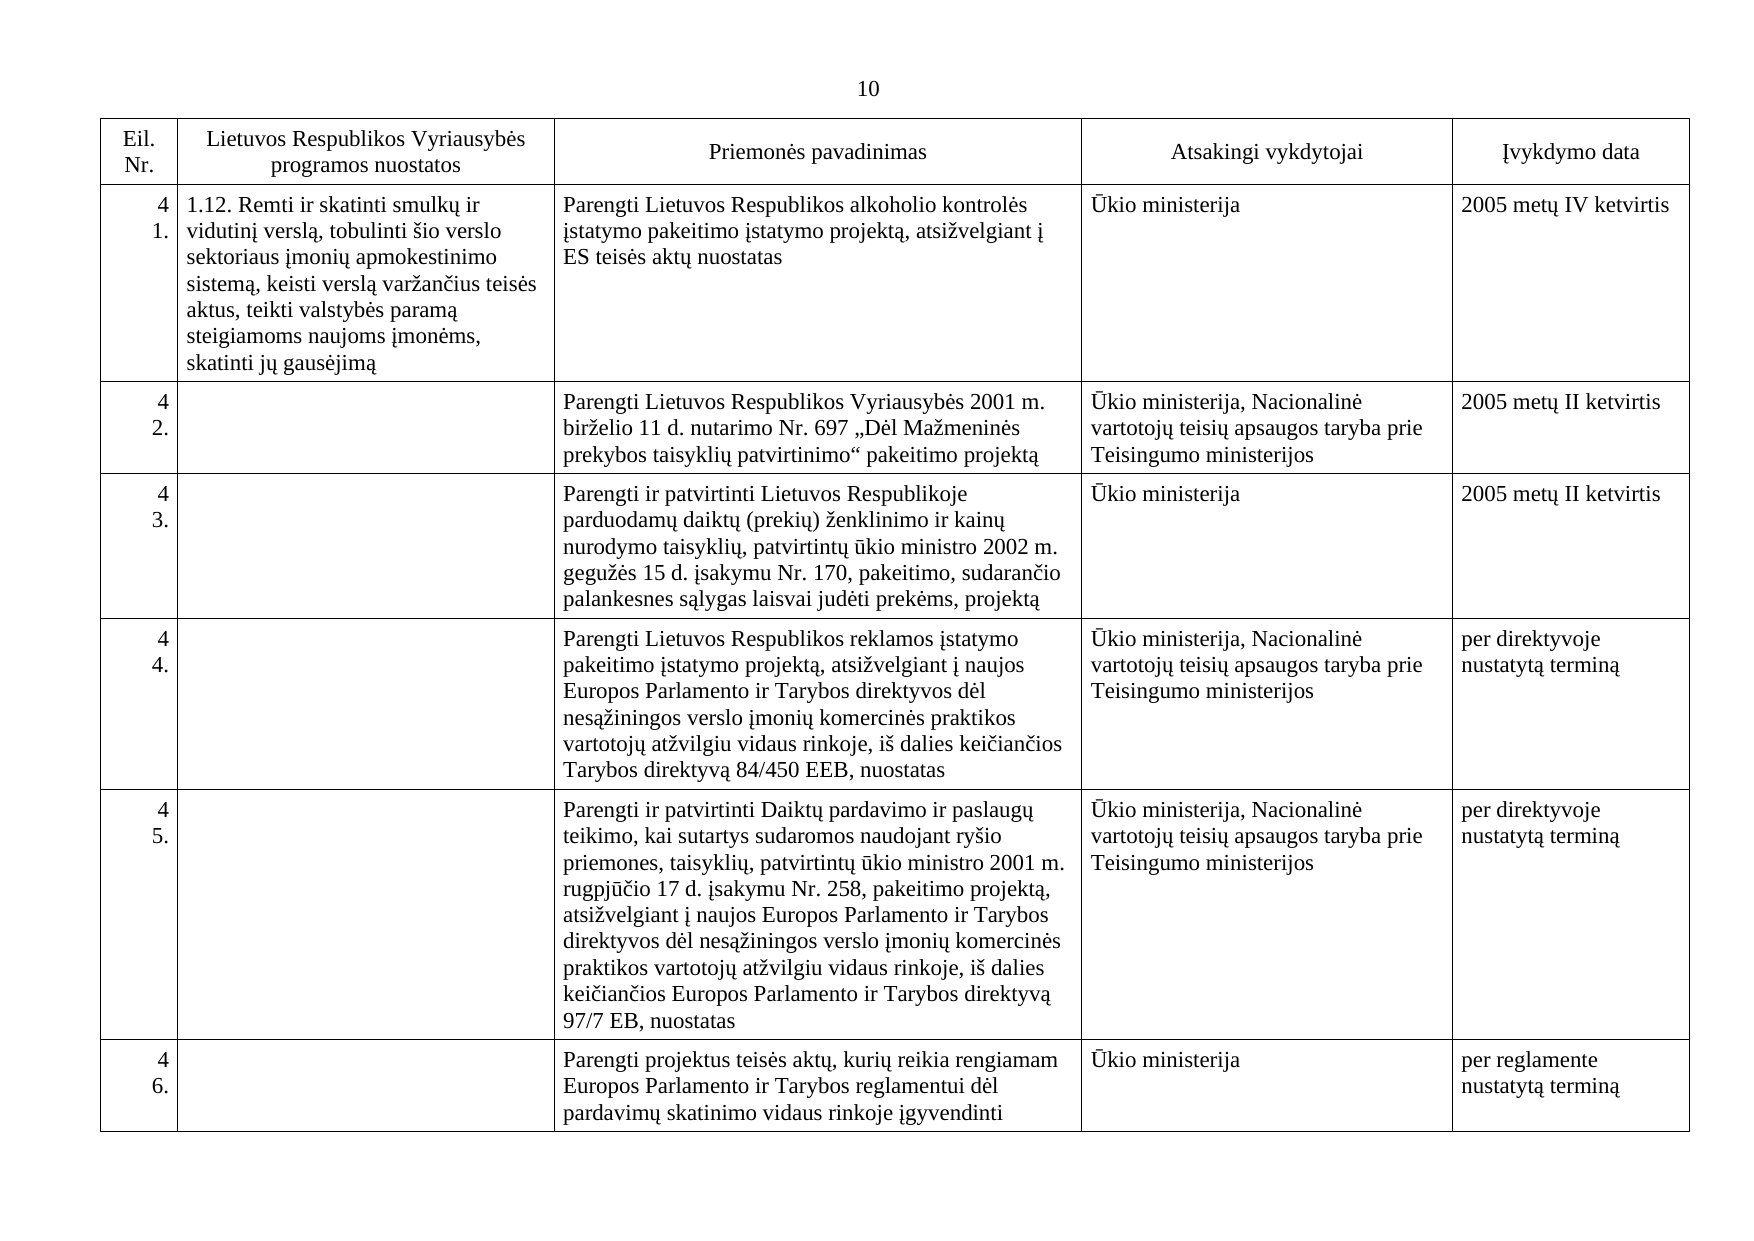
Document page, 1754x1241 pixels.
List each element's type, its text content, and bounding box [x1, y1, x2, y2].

table_header Eil. Nr. [101, 119, 177, 184]
table_cell Parengti Lietuvos Respublikos Vyriausybės 2001 m. birželio 11 d. nutarimo Nr. 697 „Dėl Mažmeninės prekybos taisyklių patvirtinimo“ pakeitimo projektą [555, 382, 1081, 473]
table_cell 2005 metų II ketvirtis [1453, 474, 1689, 618]
table_cell per direktyvoje nustatytą terminą [1453, 619, 1689, 789]
table_cell Ūkio ministerija [1082, 474, 1452, 618]
table_cell Parengti ir patvirtinti Daiktų pardavimo ir paslaugų teikimo, kai sutartys sudaromos naudojant ryšio priemones, taisyklių, patvirtintų ūkio ministro 2001 m. rugpjūčio 17 d. įsakymu Nr. 258, pakeitimo projektą, atsižvelgiant į naujos Europos Parlamento ir Tarybos direktyvos dėl nesąžiningos verslo įmonių komercinės praktikos vartotojų atžvilgiu vidaus rinkoje, iš dalies keičiančios Europos Parlamento ir Tarybos direktyvą 97/7 EB, nuostatas [555, 790, 1081, 1039]
table_cell [101, 619, 177, 789]
table_cell Ūkio ministerija [1082, 1040, 1452, 1131]
table_cell [101, 185, 177, 381]
table_cell per reglamente nustatytą terminą [1453, 1040, 1689, 1131]
table_cell [1690, 473, 1754, 618]
table_header Atsakingi vykdytojai [1082, 119, 1452, 184]
table_cell [1690, 789, 1754, 1039]
table_cell [1690, 381, 1754, 473]
table_cell Parengti Lietuvos Respublikos alkoholio kontrolės įstatymo pakeitimo įstatymo projektą, atsižvelgiant į ES teisės aktų nuostatas [555, 185, 1081, 381]
table_cell [101, 1040, 177, 1131]
table_cell [178, 619, 554, 789]
table_cell Parengti Lietuvos Respublikos reklamos įstatymo pakeitimo įstatymo projektą, atsižvelgiant į naujos Europos Parlamento ir Tarybos direktyvos dėl nesąžiningos verslo įmonių komercinės praktikos vartotojų atžvilgiu vidaus rinkoje, iš dalies keičiančios Tarybos direktyvą 84/450 EEB, nuostatas [555, 619, 1081, 789]
table_cell 2005 metų II ketvirtis [1453, 382, 1689, 473]
table_header [1690, 118, 1754, 184]
table_cell [178, 474, 554, 618]
table_cell Parengti ir patvirtinti Lietuvos Respublikoje parduodamų daiktų (prekių) ženklinimo ir kainų nurodymo taisyklių, patvirtintų ūkio ministro 2002 m. gegužės 15 d. įsakymu Nr. 170, pakeitimo, sudarančio palankesnes sąlygas laisvai judėti prekėms, projektą [555, 474, 1081, 618]
table_cell Ūkio ministerija, Nacionalinė vartotojų teisių apsaugos taryba prie Teisingumo ministerijos [1082, 382, 1452, 473]
table_cell per direktyvoje nustatytą terminą [1453, 790, 1689, 1039]
table_cell [1690, 618, 1754, 789]
table_cell [101, 790, 177, 1039]
table_header Priemonės pavadinimas [555, 119, 1081, 184]
table_cell [1690, 184, 1754, 381]
table_cell 2005 metų IV ketvirtis [1453, 185, 1689, 381]
table_cell [101, 474, 177, 618]
table_cell 1.12. Remti ir skatinti smulkų ir vidutinį verslą, tobulinti šio verslo sektoriaus įmonių apmokestinimo sistemą, keisti verslą varžančius teisės aktus, teikti valstybės paramą steigiamoms naujoms įmonėms, skatinti jų gausėjimą [178, 185, 554, 381]
table_header Lietuvos Respublikos Vyriausybės programos nuostatos [178, 119, 554, 184]
table_cell [178, 382, 554, 473]
table_cell [178, 1040, 554, 1131]
table_cell Ūkio ministerija, Nacionalinė vartotojų teisių apsaugos taryba prie Teisingumo ministerijos [1082, 790, 1452, 1039]
table_cell [1690, 1039, 1754, 1131]
table_cell Ūkio ministerija [1082, 185, 1452, 381]
table_cell Ūkio ministerija, Nacionalinė vartotojų teisių apsaugos taryba prie Teisingumo ministerijos [1082, 619, 1452, 789]
table_cell Parengti projektus teisės aktų, kurių reikia rengiamam Europos Parlamento ir Tarybos reglamentui dėl pardavimų skatinimo vidaus rinkoje įgyvendinti [555, 1040, 1081, 1131]
table_cell [101, 382, 177, 473]
table_cell [178, 790, 554, 1039]
table_header Įvykdymo data [1453, 119, 1689, 184]
